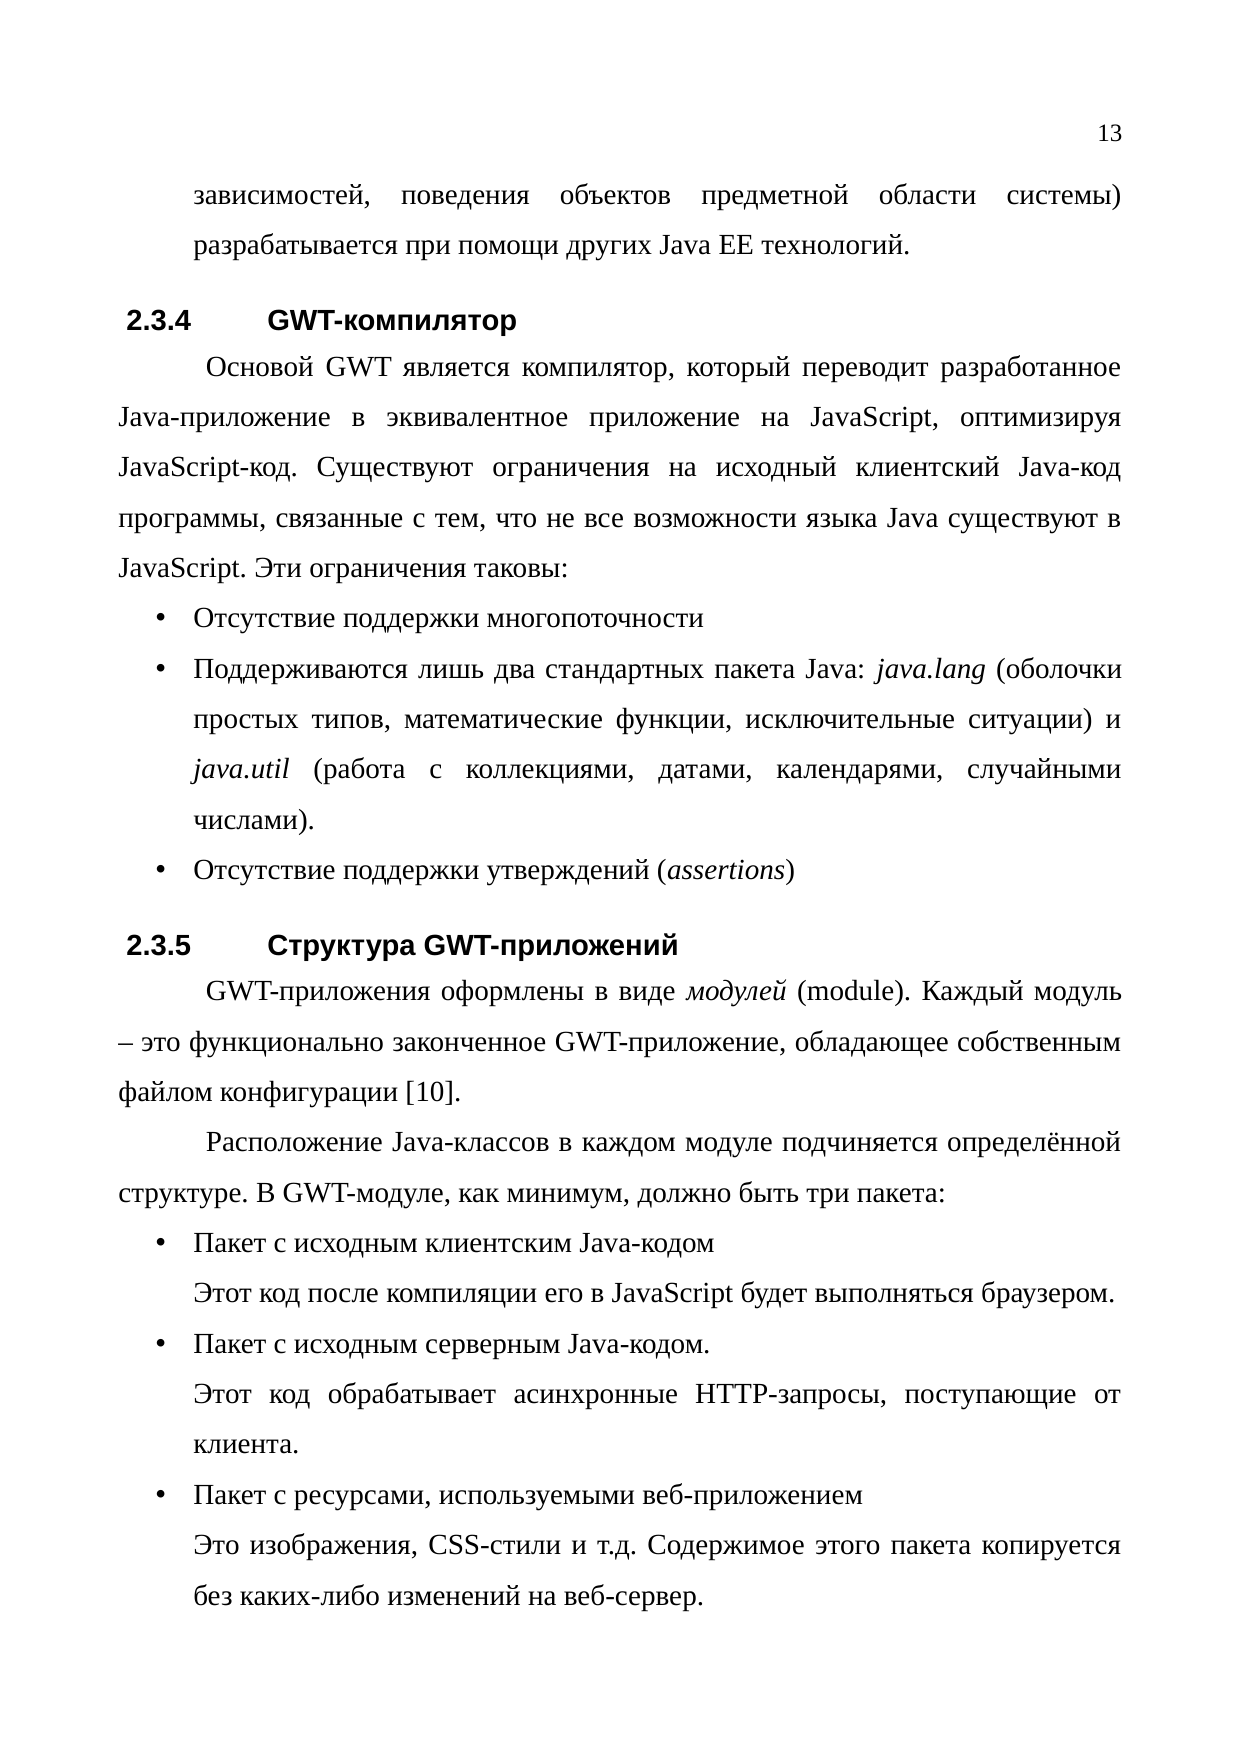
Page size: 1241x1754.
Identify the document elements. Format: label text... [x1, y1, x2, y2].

list Отсутствие поддержки утверждений (assertions) [156, 852, 1122, 886]
list Отсутствие поддержки многопоточности [156, 600, 1122, 634]
list Пакет с исходным клиентским Java-кодом [156, 1225, 1122, 1259]
subtitle GWT-компилятор [118, 303, 1122, 336]
subtitle Структура GWT-приложений [118, 927, 1122, 961]
list зависимостей, поведения объектов предметной области системы) разрабатывается при помощи других Java EE технологий. [156, 177, 1122, 261]
text GWT-приложения оформлены в виде модулей (module). Каждый модуль – это функционально законченное GWT-приложение, обладающее собственным файлом конфигурации [10]. [118, 973, 1122, 1108]
text Расположение Java-классов в каждом модуле подчиняется определённой структуре. В GWT-модуле, как минимум, должно быть три пакета: [118, 1124, 1122, 1208]
list Этот код после компиляции его в JavaScript будет выполняться браузером. [156, 1276, 1122, 1309]
list Пакет с ресурсами, используемыми веб-приложением [156, 1477, 1122, 1511]
list Поддерживаются лишь два стандартных пакета Java: java.lang (оболочки простых типов, математические функции, исключительные ситуации) и java.util (работа с коллекциями, датами, календарями, случайными числами). [156, 651, 1122, 835]
list Пакет с исходным серверным Java-кодом. [156, 1326, 1122, 1359]
list Этот код обрабатывает асинхронные HTTP-запросы, поступающие от клиента. [156, 1376, 1122, 1460]
list Это изображения, CSS-стили и т.д. Содержимое этого пакета копируется без каких-либо изменений на веб-сервер. [156, 1527, 1122, 1611]
text Основой GWT является компилятор, который переводит разработанное Java-приложение в эквивалентное приложение на JavaScript, оптимизируя JavaScript-код. Существуют ограничения на исходный клиентский Java-код программы, связанные с тем, что не все возможности языка Java существуют в JavaScript. Эти ограничения таковы: [118, 349, 1122, 583]
